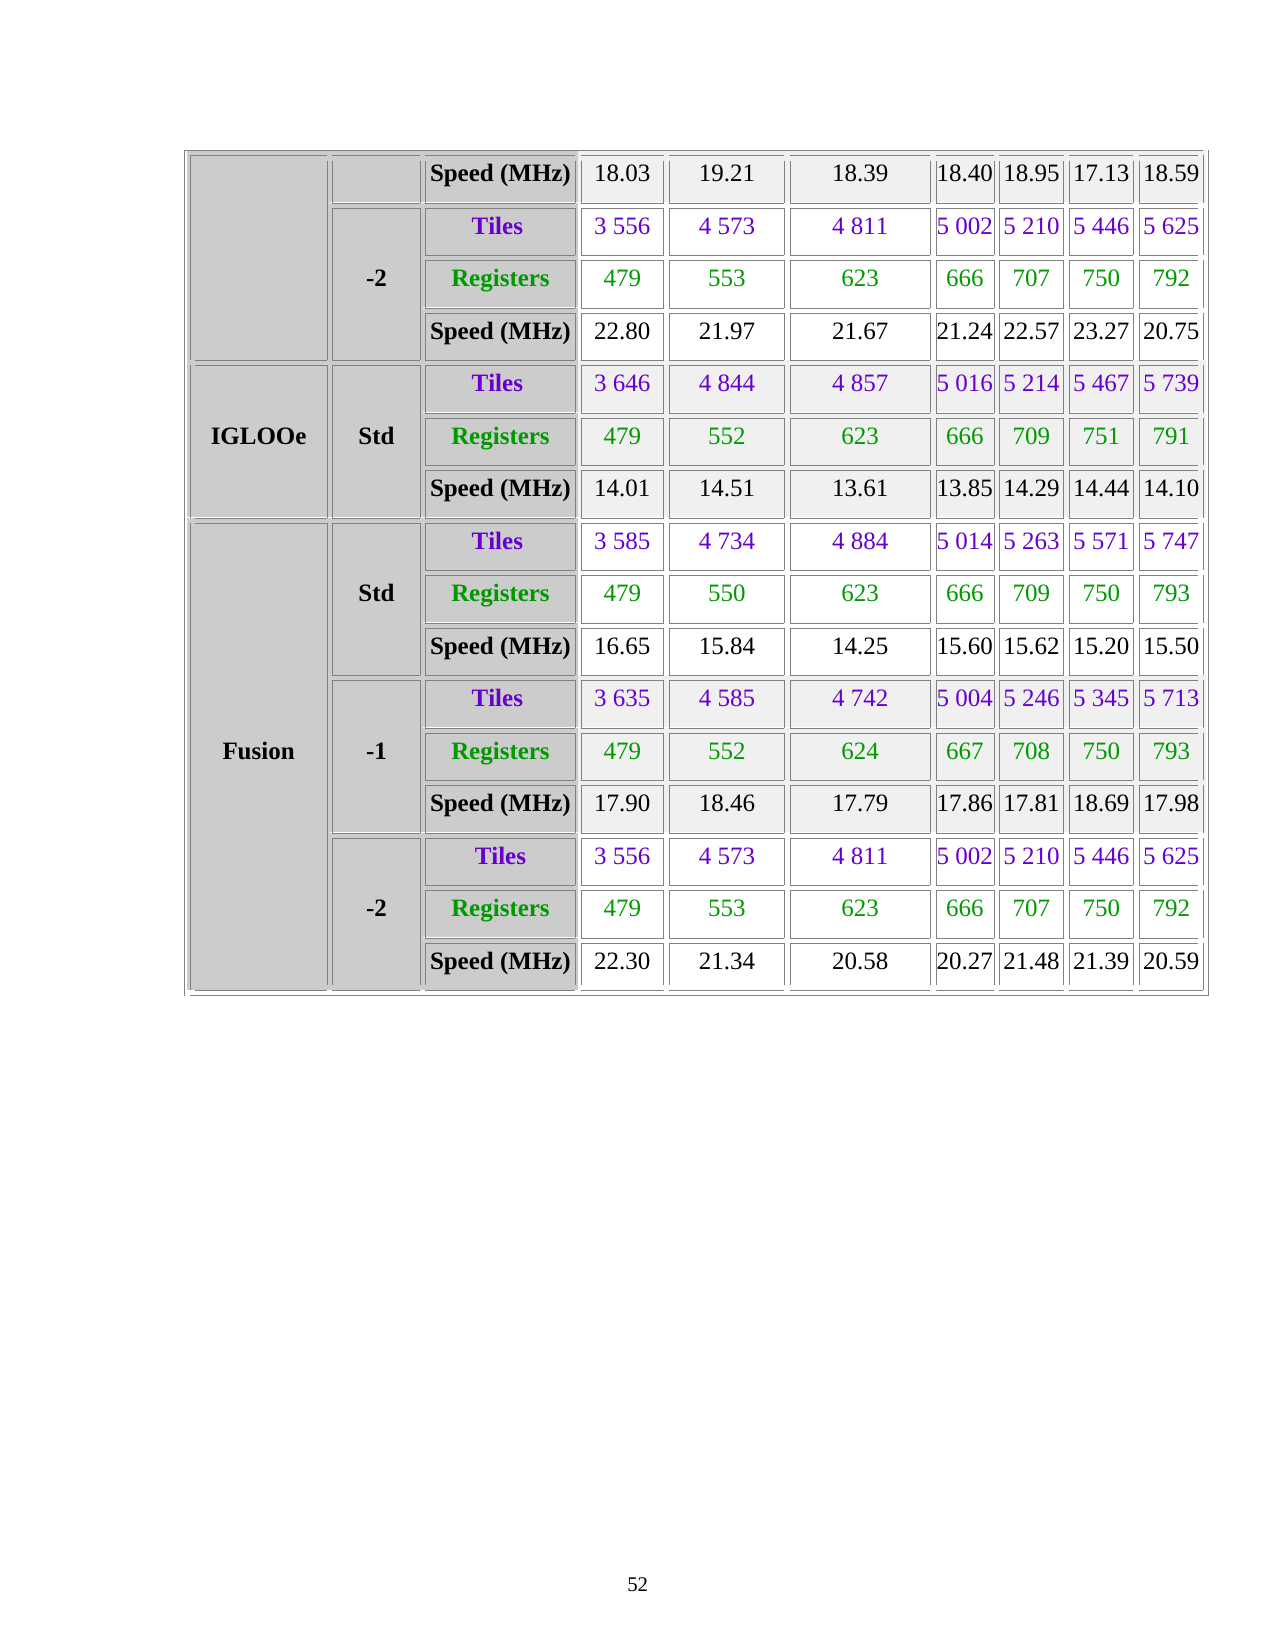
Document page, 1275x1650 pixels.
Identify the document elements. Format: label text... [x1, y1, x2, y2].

table_cell 5 002 [933, 203, 996, 255]
table_cell 750 [1066, 570, 1136, 622]
table_cell 5 345 [1066, 675, 1136, 727]
table_cell 13.85 [933, 465, 996, 517]
table_cell 3 585 [578, 518, 666, 570]
table_cell Registers [423, 728, 578, 780]
table_cell 5 214 [996, 360, 1066, 412]
table_cell 22.57 [996, 308, 1066, 360]
table_cell Speed (MHz) [423, 780, 578, 832]
table_cell 14.44 [1066, 465, 1136, 517]
table_cell 792 [1136, 255, 1206, 307]
table_cell 793 [1136, 570, 1206, 622]
table_cell 707 [996, 255, 1066, 307]
table_cell 18.59 [1136, 150, 1206, 202]
table_cell 5 571 [1066, 518, 1136, 570]
table_cell Speed (MHz) [423, 623, 578, 675]
table_cell 623 [787, 885, 933, 937]
table_cell 479 [578, 255, 666, 307]
table_cell 750 [1066, 885, 1136, 937]
table_cell Speed (MHz) [423, 308, 578, 360]
table_cell 4 884 [787, 518, 933, 570]
table_cell 4 811 [787, 833, 933, 885]
table_cell 708 [996, 728, 1066, 780]
table_cell 479 [578, 413, 666, 465]
table_cell 22.30 [578, 938, 666, 990]
table_cell 793 [1136, 728, 1206, 780]
table_cell 5 016 [933, 360, 996, 412]
table_cell 5 004 [933, 675, 996, 727]
table_cell 5 446 [1066, 833, 1136, 885]
table_cell 666 [933, 885, 996, 937]
table_cell Tiles [423, 675, 578, 727]
table_cell 15.62 [996, 623, 1066, 675]
table_cell 709 [996, 570, 1066, 622]
table_cell 5 467 [1066, 360, 1136, 412]
table_cell 4 573 [666, 203, 787, 255]
table_cell 20.59 [1136, 938, 1206, 990]
table_cell -1 [330, 675, 423, 832]
table_cell Std [330, 518, 423, 675]
table_cell 5 739 [1136, 360, 1206, 412]
table_cell [330, 151, 423, 202]
table_cell 20.75 [1136, 308, 1206, 360]
table_cell 5 210 [996, 833, 1066, 885]
table_cell 19.21 [666, 151, 787, 202]
table_cell 18.39 [787, 151, 933, 202]
table_cell 5 713 [1136, 675, 1206, 727]
table_cell 5 014 [933, 518, 996, 570]
table_cell 666 [933, 255, 996, 307]
table_cell -2 [330, 203, 423, 360]
table_cell 17.79 [787, 780, 933, 832]
table_cell 17.98 [1136, 780, 1206, 832]
table_cell 4 844 [666, 360, 787, 412]
table_cell Tiles [423, 833, 578, 885]
table_cell 18.46 [666, 780, 787, 832]
table_cell 5 210 [996, 203, 1066, 255]
table_cell 3 556 [578, 203, 666, 255]
table_cell 3 646 [578, 360, 666, 412]
table_cell 666 [933, 570, 996, 622]
table_cell 22.80 [578, 308, 666, 360]
table_cell 15.20 [1066, 623, 1136, 675]
table_cell 17.13 [1066, 151, 1136, 202]
table_cell 20.27 [933, 938, 996, 990]
table_cell Speed (MHz) [423, 151, 578, 202]
table_cell 21.67 [787, 308, 933, 360]
table_cell 5 747 [1136, 518, 1206, 570]
table_cell Registers [423, 885, 578, 937]
table_cell 550 [666, 570, 787, 622]
table_cell 18.03 [578, 151, 666, 202]
table_cell 479 [578, 728, 666, 780]
table_cell 552 [666, 728, 787, 780]
table_cell 21.39 [1066, 938, 1136, 990]
table_cell IGLOOe [187, 360, 330, 517]
table_cell Registers [423, 255, 578, 307]
table_cell 552 [666, 413, 787, 465]
table_cell 751 [1066, 413, 1136, 465]
table_cell 17.86 [933, 780, 996, 832]
table_cell 792 [1136, 885, 1206, 937]
table_cell 553 [666, 885, 787, 937]
table_cell Tiles [423, 518, 578, 570]
table_cell 21.24 [933, 308, 996, 360]
table_cell 623 [787, 413, 933, 465]
table_cell 18.95 [996, 151, 1066, 202]
table_cell Std [330, 360, 423, 517]
table_cell 3 556 [578, 833, 666, 885]
table_cell 16.65 [578, 623, 666, 675]
table_cell -2 [330, 833, 423, 990]
table_cell 5 002 [933, 833, 996, 885]
table_cell 21.48 [996, 938, 1066, 990]
table_cell Tiles [423, 360, 578, 412]
table_cell 21.34 [666, 938, 787, 990]
table_cell 15.50 [1136, 623, 1206, 675]
table_cell 5 625 [1136, 203, 1206, 255]
table_cell 4 857 [787, 360, 933, 412]
table_cell 667 [933, 728, 996, 780]
table_cell 623 [787, 570, 933, 622]
table_cell 15.60 [933, 623, 996, 675]
table_cell 791 [1136, 413, 1206, 465]
table_cell 553 [666, 255, 787, 307]
table_cell 623 [787, 255, 933, 307]
table_cell 5 263 [996, 518, 1066, 570]
table_cell 5 446 [1066, 203, 1136, 255]
table_cell Speed (MHz) [423, 465, 578, 517]
table_cell 4 573 [666, 833, 787, 885]
table_cell 13.61 [787, 465, 933, 517]
table_cell 4 742 [787, 675, 933, 727]
table_cell 14.29 [996, 465, 1066, 517]
table_cell 14.01 [578, 465, 666, 517]
table_cell 3 635 [578, 675, 666, 727]
table_cell 17.81 [996, 780, 1066, 832]
table_cell Registers [423, 570, 578, 622]
table_cell 4 811 [787, 203, 933, 255]
table_cell 750 [1066, 255, 1136, 307]
table_cell 21.97 [666, 308, 787, 360]
table_cell 5 246 [996, 675, 1066, 727]
table_cell [187, 151, 330, 360]
table_cell Tiles [423, 203, 578, 255]
table_cell 479 [578, 885, 666, 937]
table_cell 14.51 [666, 465, 787, 517]
table_cell 666 [933, 413, 996, 465]
table_cell 15.84 [666, 623, 787, 675]
table_cell 20.58 [787, 938, 933, 990]
table_cell 479 [578, 570, 666, 622]
table_cell 17.90 [578, 780, 666, 832]
table_cell 18.69 [1066, 780, 1136, 832]
table_cell 5 625 [1136, 833, 1206, 885]
table_cell Registers [423, 413, 578, 465]
table_cell 4 734 [666, 518, 787, 570]
table_cell 709 [996, 413, 1066, 465]
table_cell 14.25 [787, 623, 933, 675]
table_cell Speed (MHz) [423, 938, 578, 990]
table_cell Fusion [187, 518, 330, 990]
table_cell 14.10 [1136, 465, 1206, 517]
table_cell 624 [787, 728, 933, 780]
table_cell 750 [1066, 728, 1136, 780]
table_cell 23.27 [1066, 308, 1136, 360]
table_cell 4 585 [666, 675, 787, 727]
table_cell 18.40 [933, 151, 996, 202]
table_cell 707 [996, 885, 1066, 937]
